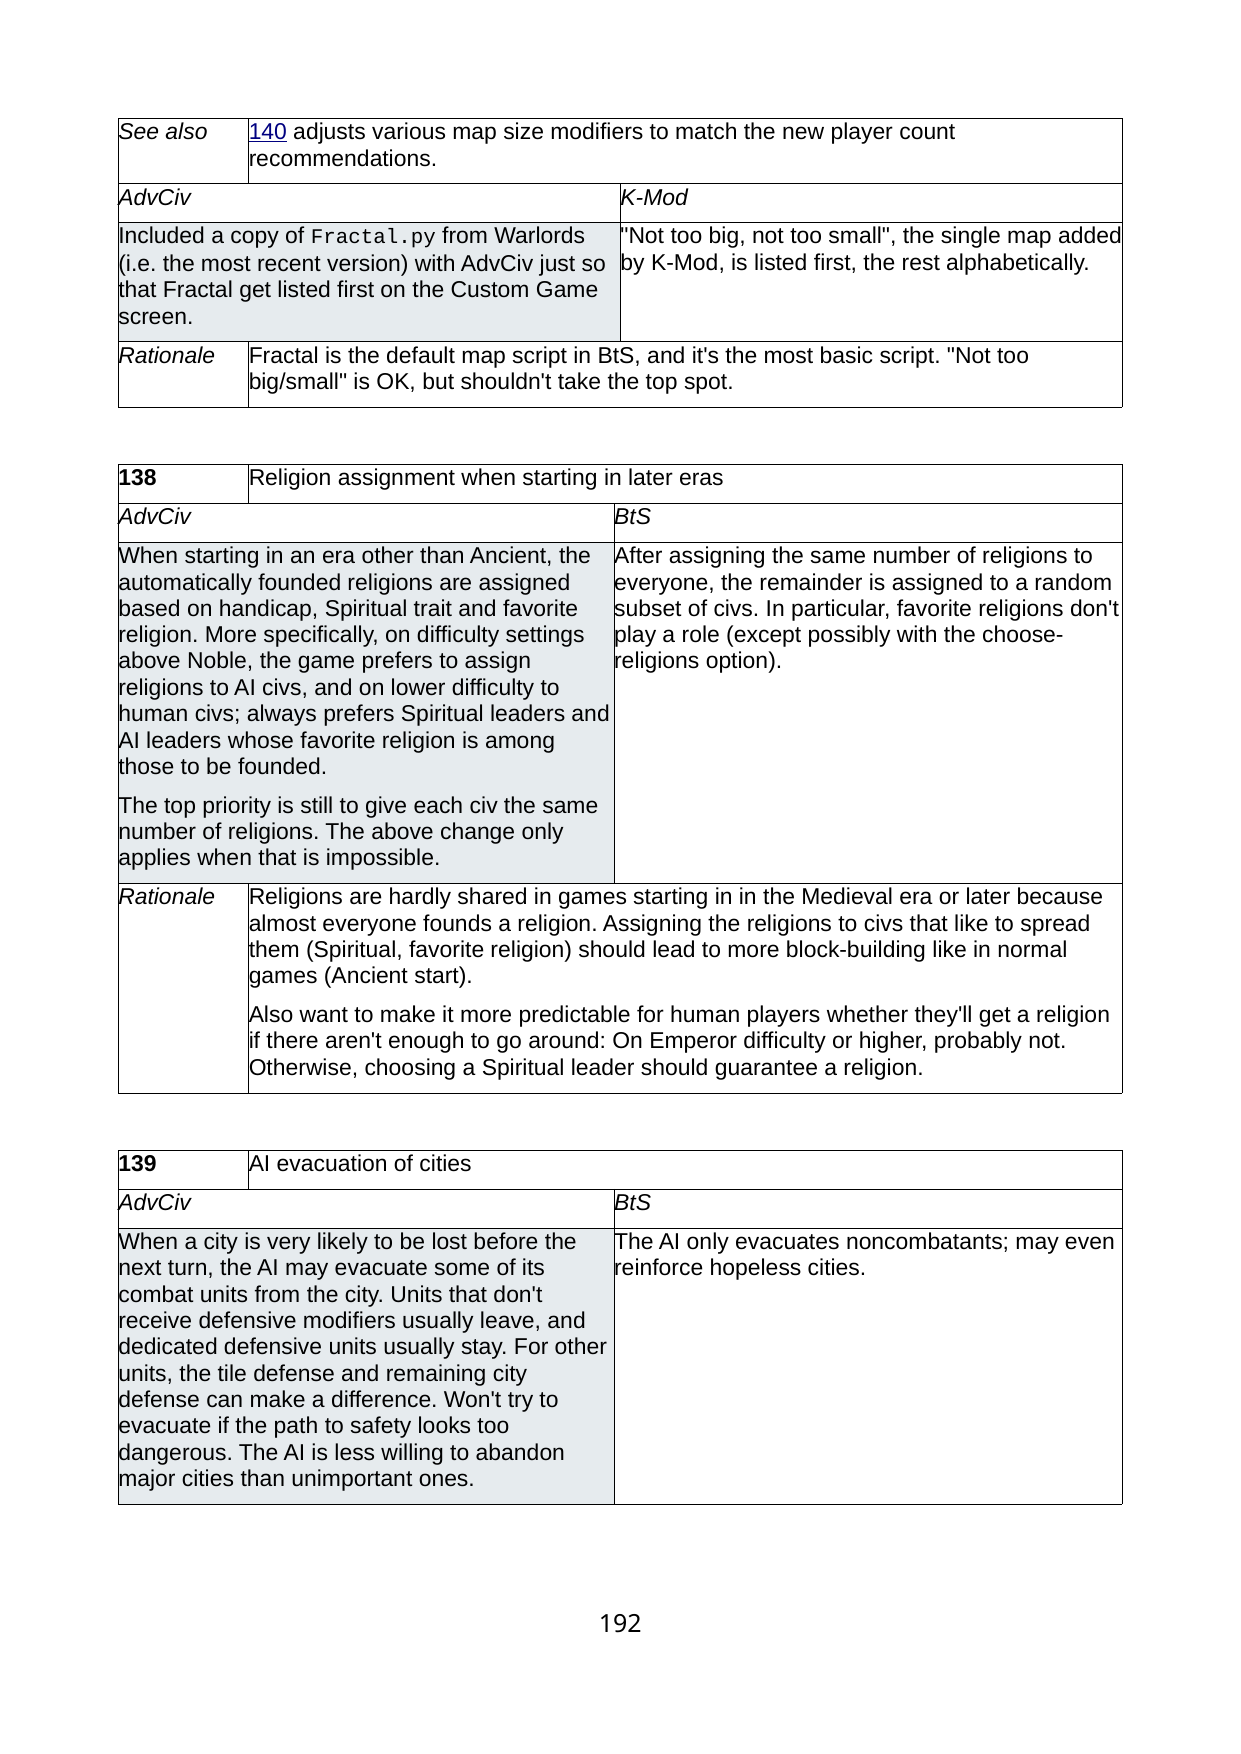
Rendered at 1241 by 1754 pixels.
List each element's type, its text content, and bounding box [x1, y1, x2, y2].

table_cell When starting in an era other than Ancient, the automatically founded religions are assigned based on handicap, Spiritual trait and favorite religion. More specifically, on difficulty settings above Noble, the game prefers to assign religions to AI civs, and on lower difficulty to human civs; always prefers Spiritual leaders and AI leaders whose favorite religion is among those to be founded. The top priority is still to give each civ the same number of religions. The above change only applies when that is impossible. [119, 543, 614, 883]
table_cell BtS [615, 504, 1122, 542]
table_cell Included a copy of Fractal.py from Warlords (i.e. the most recent version) with AdvCiv just so that Fractal get listed first on the Custom Game screen. [119, 223, 620, 341]
table_cell AdvCiv [119, 1190, 614, 1228]
table_header Religion assignment when starting in later eras [249, 465, 1122, 503]
table_cell AdvCiv [119, 504, 614, 542]
table_cell The AI only evacuates noncombatants; may even reinforce hopeless cities. [615, 1229, 1122, 1504]
table_cell "Not too big, not too small", the single map added by K-Mod, is listed first, the rest alphabetically. [621, 223, 1122, 341]
table_header AI evacuation of cities [249, 1151, 1122, 1189]
table_cell Rationale [119, 342, 248, 407]
table_cell Fractal is the default map script in BtS, and it's the most basic script. "Not too big/small" is OK, but shouldn't take the top spot. [249, 342, 1122, 407]
table_header 138 [119, 465, 248, 503]
table_cell Rationale [119, 884, 248, 1092]
table_cell BtS [615, 1190, 1122, 1228]
table_cell After assigning the same number of religions to everyone, the remainder is assigned to a random subset of civs. In particular, favorite religions don't play a role (except possibly with the choose-religions option). [615, 543, 1122, 883]
table_cell When a city is very likely to be lost before the next turn, the AI may evacuate some of its combat units from the city. Units that don't receive defensive modifiers usually leave, and dedicated defensive units usually stay. For other units, the tile defense and remaining city defense can make a difference. Won't try to evacuate if the path to safety looks too dangerous. The AI is less willing to abandon major cities than unimportant ones. [119, 1229, 614, 1504]
table_cell 140 adjusts various map size modifiers to match the new player count recommendations. [249, 119, 1122, 183]
table_cell See also [119, 119, 248, 183]
table_header 139 [119, 1151, 248, 1189]
table_cell Religions are hardly shared in games starting in in the Medieval era or later because almost everyone founds a religion. Assigning the religions to civs that like to spread them (Spiritual, favorite religion) should lead to more block-building like in normal games (Ancient start). Also want to make it more predictable for human players whether they'll get a religion if there aren't enough to go around: On Emperor difficulty or higher, probably not. Otherwise, choosing a Spiritual leader should guarantee a religion. [249, 884, 1122, 1092]
table_cell AdvCiv [119, 184, 620, 222]
table_cell K-Mod [621, 184, 1122, 222]
